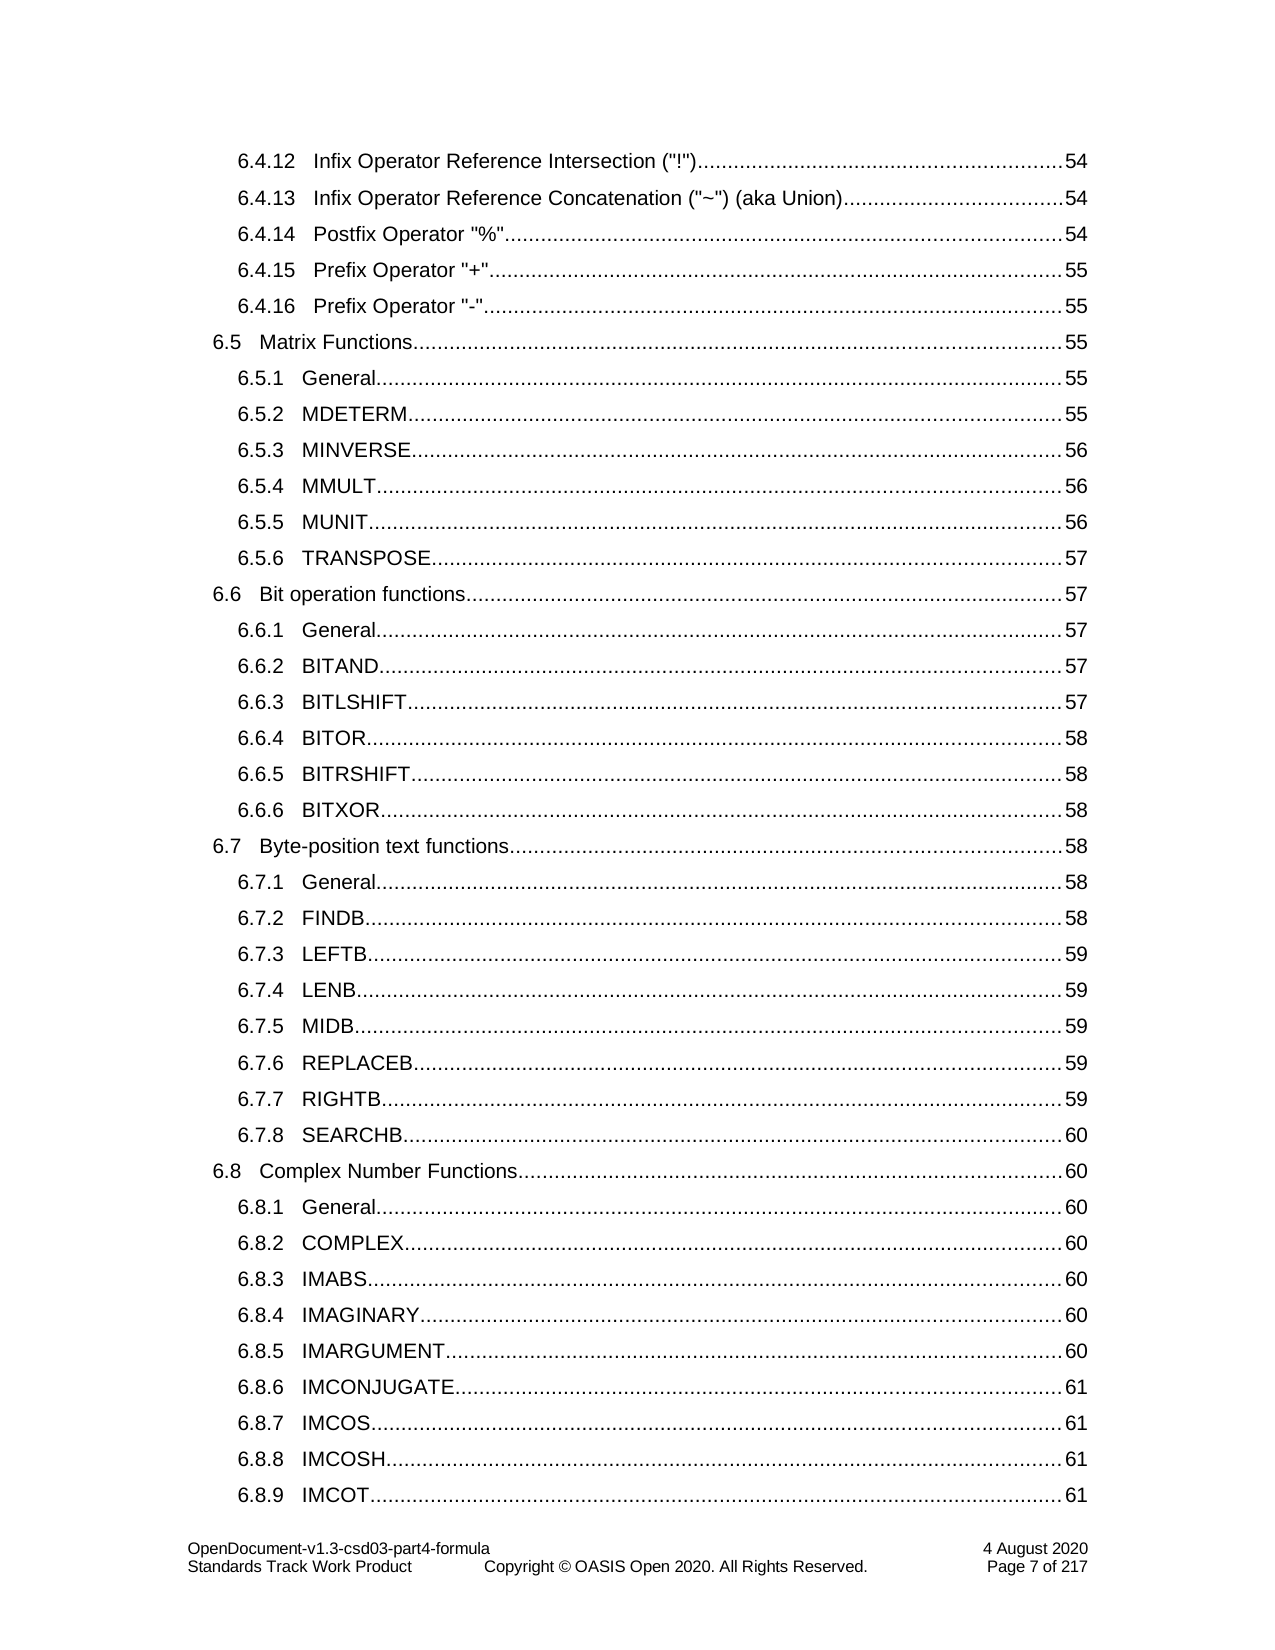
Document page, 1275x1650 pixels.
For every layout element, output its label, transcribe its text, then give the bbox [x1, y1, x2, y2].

text 6.7.5 MIDB 59 [237, 1015, 1088, 1038]
text 6.8.8 IMCOSH 61 [237, 1447, 1088, 1471]
text 6.7.8 SEARCHB 60 [237, 1123, 1088, 1147]
text 6.4.12 Infix Operator Reference Intersection ("!") 54 [237, 150, 1088, 173]
text 6.6.3 BITLSHIFT 57 [237, 691, 1088, 714]
text 6.7 Byte-position text functions 58 [212, 835, 1088, 858]
text 6.7.3 LEFTB 59 [237, 943, 1088, 966]
text 6.8.7 IMCOS 61 [237, 1411, 1088, 1435]
text 6.6.6 BITXOR 58 [237, 799, 1088, 822]
text 6.5 Matrix Functions 55 [212, 330, 1088, 354]
text 6.4.14 Postfix Operator "%" 54 [237, 222, 1088, 246]
text 6.8.2 COMPLEX 60 [237, 1231, 1088, 1255]
text 6.7.6 REPLACEB 59 [237, 1051, 1088, 1074]
text 6.4.13 Infix Operator Reference Concatenation ("~") (aka Union) 54 [237, 186, 1088, 209]
text 6.5.1 General 55 [237, 366, 1088, 390]
text 6.5.3 MINVERSE 56 [237, 438, 1088, 462]
text 6.6.4 BITOR 58 [237, 727, 1088, 750]
text 6.6.5 BITRSHIFT 58 [237, 763, 1088, 786]
text 6.8.6 IMCONJUGATE 61 [237, 1375, 1088, 1399]
text 6.8 Complex Number Functions 60 [212, 1159, 1088, 1183]
text 6.8.4 IMAGINARY 60 [237, 1303, 1088, 1327]
text 6.6 Bit operation functions 57 [212, 582, 1088, 606]
text 6.7.1 General 58 [237, 871, 1088, 894]
text 6.4.16 Prefix Operator "-" 55 [237, 294, 1088, 318]
text 6.5.5 MUNIT 56 [237, 510, 1088, 534]
text 6.8.3 IMABS 60 [237, 1267, 1088, 1291]
text 6.6.1 General 57 [237, 618, 1088, 642]
text 6.7.2 FINDB 58 [237, 907, 1088, 930]
text 6.7.7 RIGHTB 59 [237, 1087, 1088, 1111]
text 6.8.9 IMCOT 61 [237, 1483, 1088, 1507]
text 6.5.4 MMULT 56 [237, 474, 1088, 498]
text 6.6.2 BITAND 57 [237, 654, 1088, 678]
text 6.5.6 TRANSPOSE 57 [237, 546, 1088, 570]
text 6.4.15 Prefix Operator "+" 55 [237, 258, 1088, 282]
text 6.7.4 LENB 59 [237, 979, 1088, 1002]
text 6.8.5 IMARGUMENT 60 [237, 1339, 1088, 1363]
text 6.8.1 General 60 [237, 1195, 1088, 1219]
text 6.5.2 MDETERM 55 [237, 402, 1088, 426]
